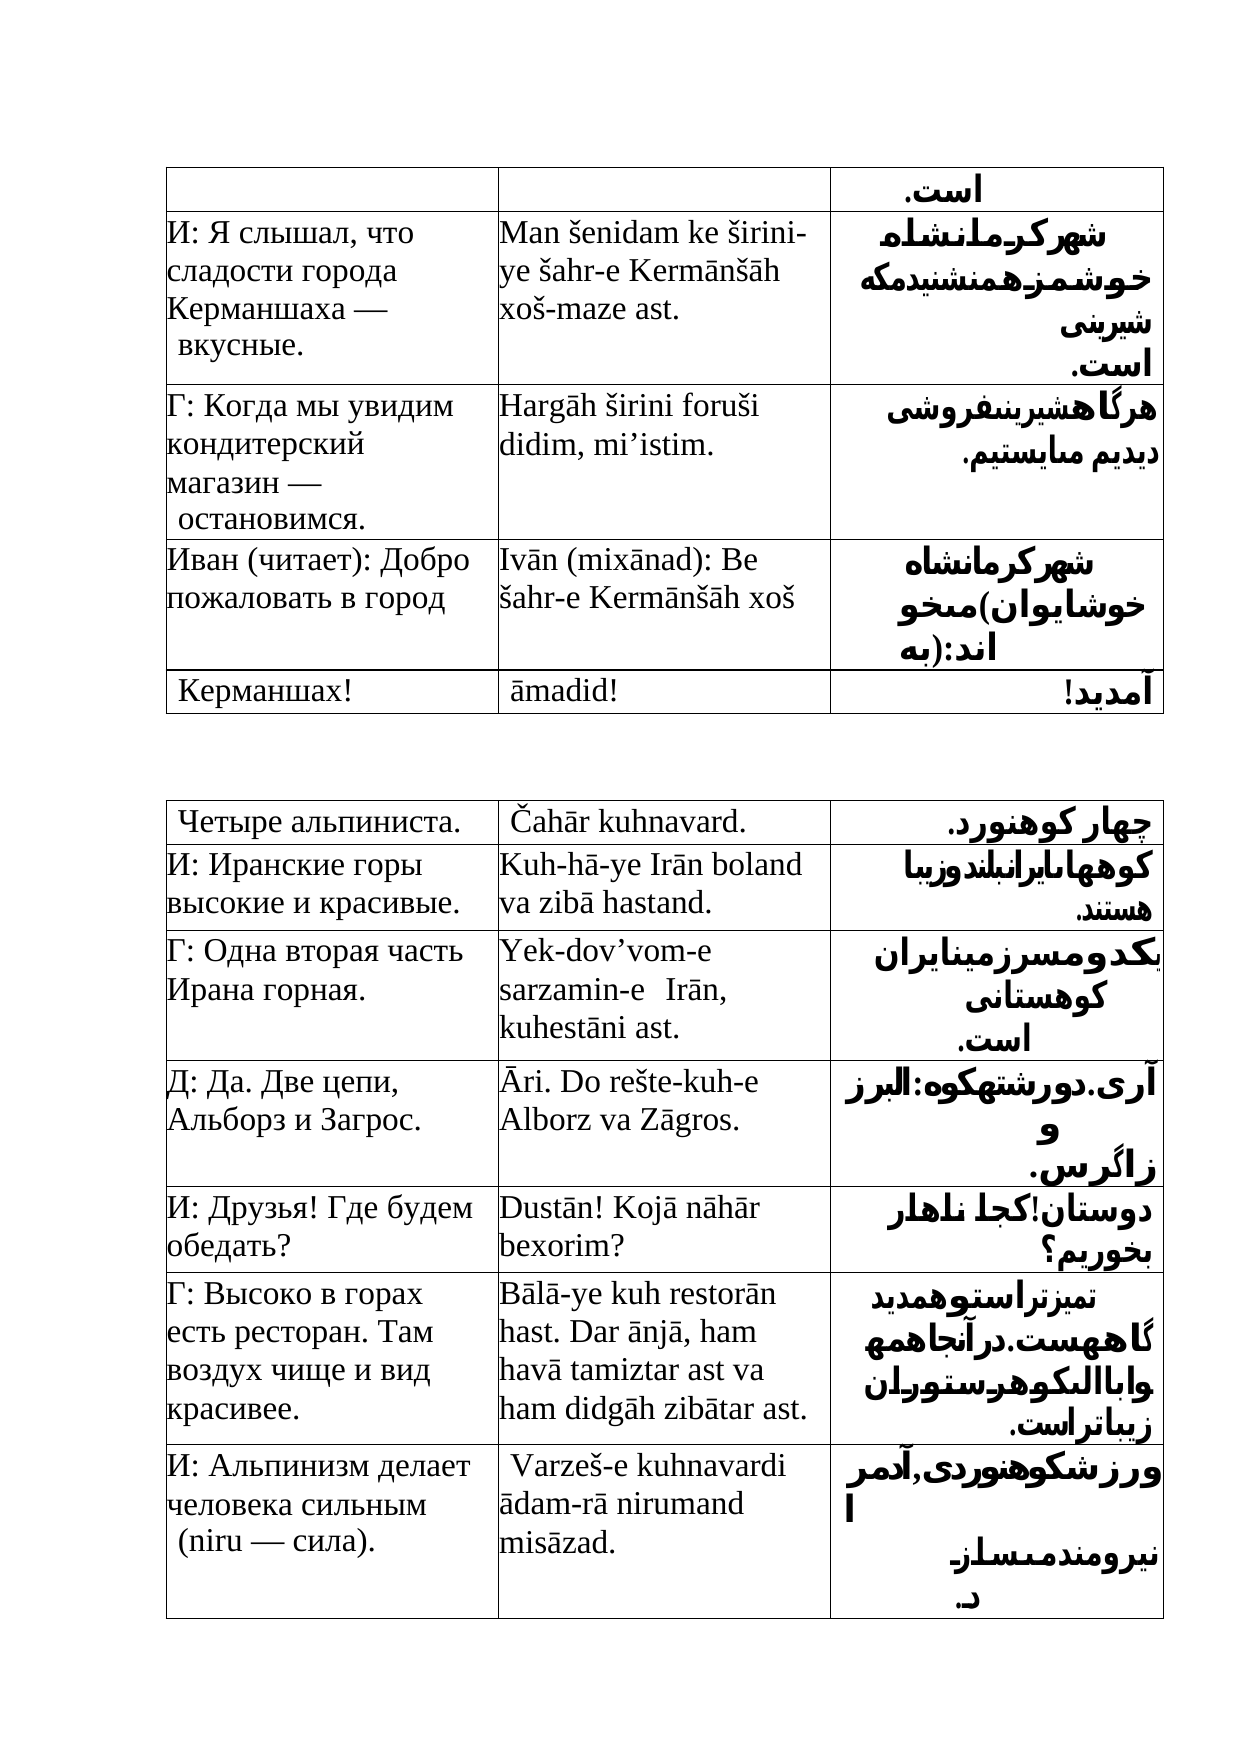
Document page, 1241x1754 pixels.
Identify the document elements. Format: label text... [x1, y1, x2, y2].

table_cell شھركرمانشاه خوشايوان)مىخواند:(به [831, 540, 1163, 669]
table_cell ورزشكوھنوردى,آدمرا نيرومندمٮسازد. [831, 1445, 1163, 1617]
table_cell Kuh-hā-ye Irān boland va zibā hastand. [499, 845, 830, 929]
table_header آمديد! [831, 671, 1163, 713]
table_cell [499, 168, 830, 211]
table_cell [167, 168, 498, 211]
table_cell Hargāh širini foruši didim, mi’istim. [499, 385, 830, 501]
table_header āmadid! [499, 671, 830, 713]
table_header Четыре альпиниста. [167, 801, 498, 843]
table_cell دوستان!كجا ناھار بخوريم؟ [831, 1187, 1163, 1272]
table_cell است. [831, 168, 1163, 211]
table_cell Ivān (mixānad): Be šahr-e Kermānšāh xoš [499, 540, 830, 669]
table_cell Yek-dov’vom-e sarzamin-e Irān, kuhestāni ast. [499, 931, 830, 1060]
table_cell остановимся. [167, 501, 498, 538]
table_header Керманшах! [167, 671, 498, 713]
table_cell И: Я слышал, что сладости города Керманшаха — вкусные. [167, 212, 498, 384]
table_header چھار كوھنورد. [831, 801, 1163, 843]
table_cell Āri. Do rešte-kuh-e Alborz va Zāgros. [499, 1061, 830, 1186]
table_cell Man šenidam ke širini- ye šahr-e Kermānšāh xoš-maze ast. [499, 212, 830, 384]
table_cell شھركرمانشاه خوشمزهمنشنيدمكه شيرينى است. [831, 212, 1163, 384]
table_cell تميزتراستوھمديدگاهھست.درآنجاھمھواباالىكوهرستوران زيباتراست. [831, 1273, 1163, 1444]
table_cell Иван (читает): Добро пожаловать в город [167, 540, 498, 669]
table_cell Г: Высоко в горах есть ресторан. Там воздух чище и вид красивее. [167, 1273, 498, 1444]
table_cell ھرگاهشيرينىفروشى ديديم مىايستيم. [831, 385, 1163, 501]
table_cell И: Друзья! Где будем обедать? [167, 1187, 498, 1272]
table_cell Г: Когда мы увидим кондитерский магазин — [167, 385, 498, 501]
table_cell Г: Одна вторая часть Ирана горная. [167, 931, 498, 1060]
table_cell آرى.دورشتهكوه:البرز و زاگرس. [831, 1061, 1163, 1186]
table_header Čahār kuhnavard. [499, 801, 830, 843]
table_cell Bālā-ye kuh restorān hast. Dar ānjā, ham havā tamiztar ast va ham didgāh zibātar ast. [499, 1273, 830, 1444]
table_cell كوهھاىايرانبلندوزيبا ھستند. [831, 845, 1163, 929]
table_cell И: Иранские горы высокие и красивые. [167, 845, 498, 929]
table_cell Varzeš-e kuhnavardi ādam-rā nirumand misāzad. [499, 1445, 830, 1617]
table_cell [831, 501, 1163, 538]
table_cell Д: Да. Две цепи, Альборз и Загрос. [167, 1061, 498, 1186]
table_cell И: Альпинизм делает человека сильным (niru — сила). [167, 1445, 498, 1617]
table_cell يکدومسرزمينايران كوھستانى است. [831, 931, 1163, 1060]
table_cell Dustān! Kojā nāhār bexorim? [499, 1187, 830, 1272]
table_cell [499, 501, 830, 538]
